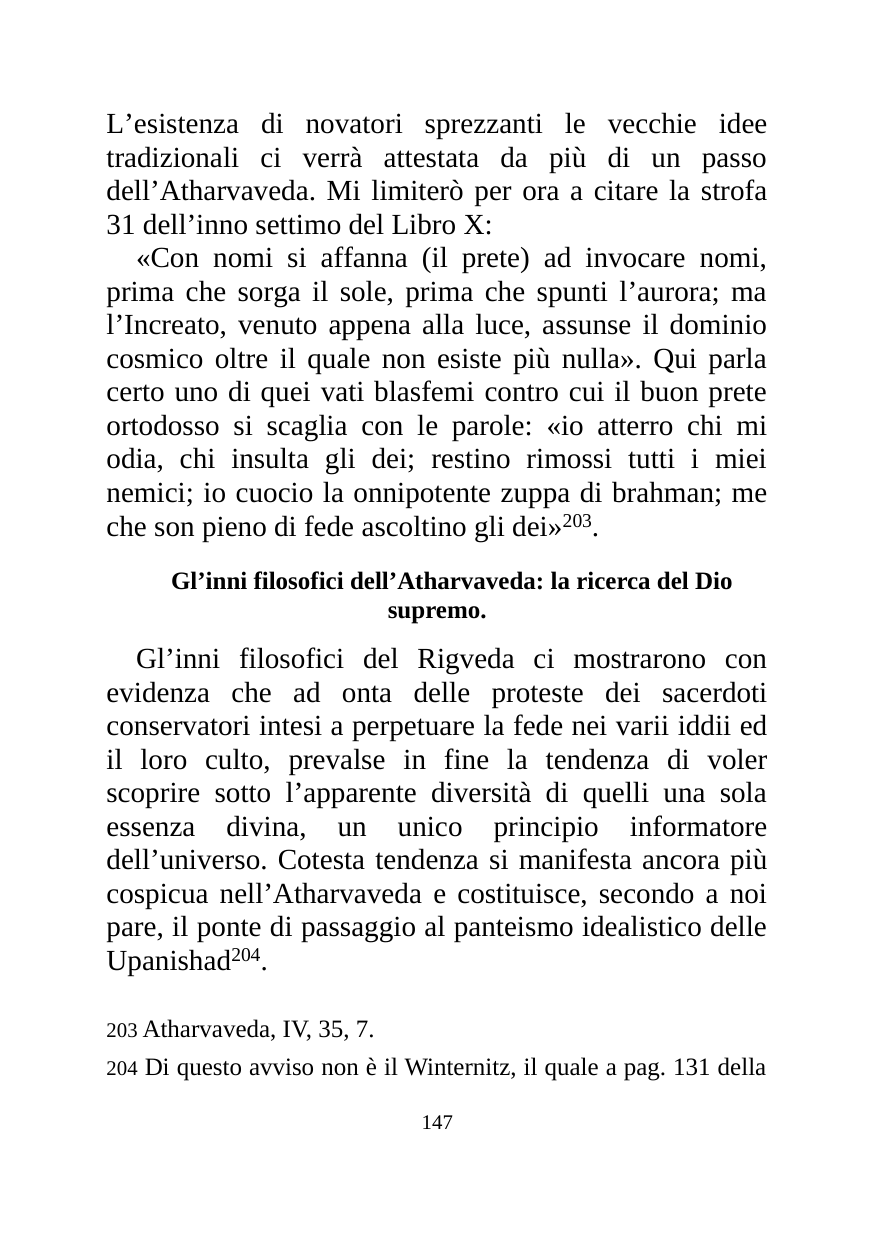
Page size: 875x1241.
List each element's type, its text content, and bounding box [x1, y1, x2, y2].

text «Con nomi si affanna (il prete) ad invocare nomi, prima che sorga il sole, prima che spunti l’aurora; ma l’Increato, venuto appena alla luce, assunse il dominio cosmico oltre il quale non esiste più nulla». Qui parla certo uno di quei vati blasfemi contro cui il buon prete ortodosso si scaglia con le parole: «io atterro chi mi odia, chi insulta gli dei; restino rimossi tutti i miei nemici; io cuocio la onnipotente zuppa di brahman; me che son pieno di fede ascoltino gli dei». [106, 240, 768, 542]
text Gl’inni filosofici del Rigveda ci mostrarono con evidenza che ad onta delle proteste dei sacerdoti conservatori intesi a perpetuare la fede nei varii iddii ed il loro culto, prevalse in fine la tendenza di voler scoprire sotto l’apparente diversità di quelli una sola essenza divina, un unico principio informatore dell’universo. Cotesta tendenza si manifesta ancora più cospicua nell’Atharvaveda e costituisce, secondo a noi pare, il ponte di passaggio al panteismo idealistico delle Upanishad. [106, 641, 768, 977]
text L’esistenza di novatori sprezzanti le vecchie idee tradizionali ci verrà attestata da più di un passo dell’Atharvaveda. Mi limiterò per ora a citare la strofa 31 dell’inno settimo del Libro X: [106, 106, 768, 240]
text Atharvaveda, IV, 35, 7. [106, 1014, 768, 1043]
text Gl’inni filosofici dell’Atharvaveda: la ricerca del Dio supremo. [106, 566, 768, 623]
text Di questo avviso non è il Winternitz, il quale a pag. 131 della [106, 1052, 768, 1080]
